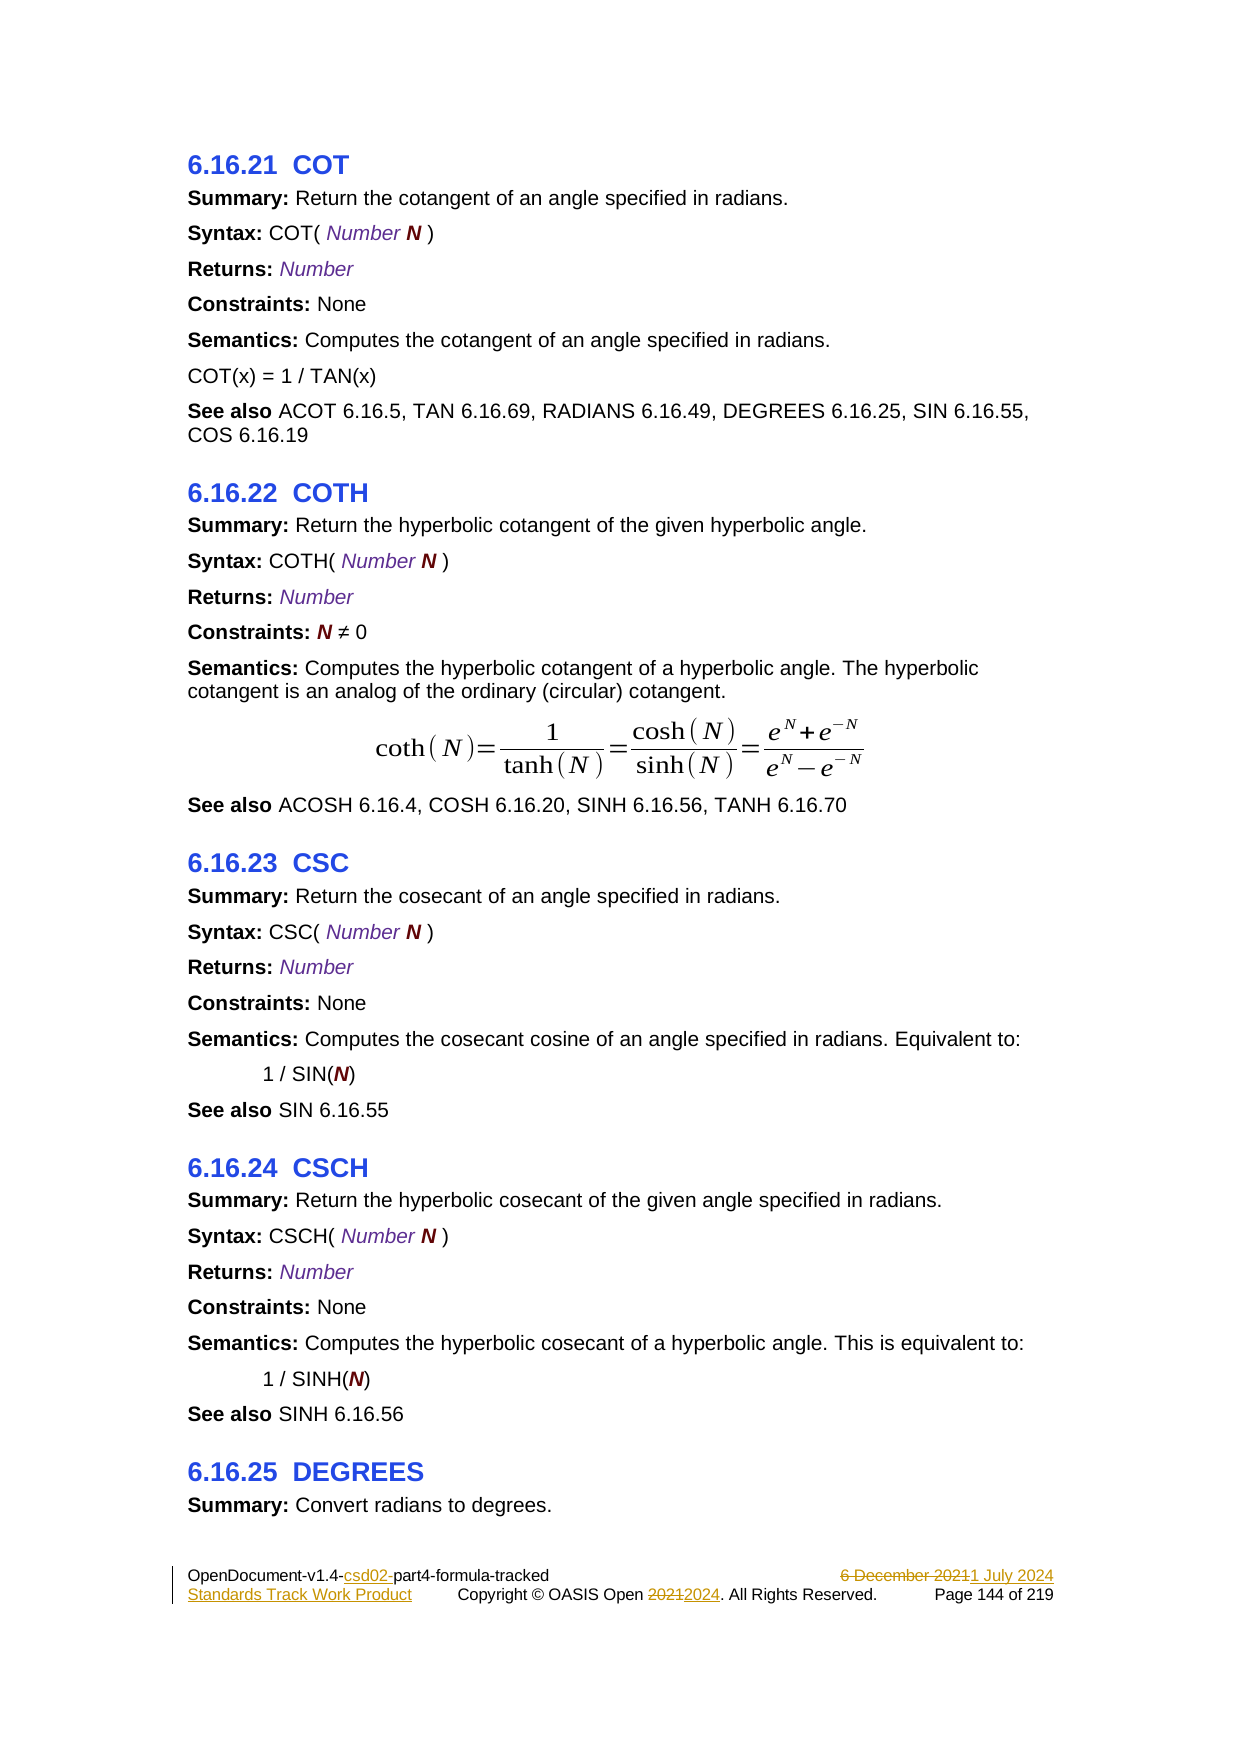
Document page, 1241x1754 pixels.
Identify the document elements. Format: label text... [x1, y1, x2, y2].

text Syntax: CSCH( Number N ) [187, 1224, 1053, 1248]
text Semantics: Computes the cotangent of an angle specified in radians. [187, 328, 1053, 352]
subtitle CSCH [187, 1153, 1053, 1183]
text 1 / SINH(N) [187, 1367, 1053, 1391]
text Returns: Number [187, 585, 1053, 609]
text Summary: Return the cotangent of an angle specified in radians. [187, 186, 1053, 209]
text Constraints: None [187, 1296, 1053, 1319]
text Syntax: CSC( Number N ) [187, 920, 1053, 944]
text Summary: Return the cosecant of an angle specified in radians. [187, 884, 1053, 908]
text Returns: Number [187, 257, 1053, 281]
text Returns: Number [187, 956, 1053, 979]
text Semantics: Computes the hyperbolic cotangent of a hyperbolic angle. The hyperbolic cotangent is an analog of the ordinary (circular) cotangent. [187, 656, 1053, 703]
subtitle DEGREES [187, 1457, 1053, 1487]
subtitle CSC [187, 848, 1053, 878]
text Syntax: COTH( Number N ) [187, 549, 1053, 573]
text Semantics: Computes the cosecant cosine of an angle specified in radians. Equivalent to: [187, 1027, 1053, 1051]
text Returns: Number [187, 1260, 1053, 1284]
text See also ACOT 6.16.5, TAN 6.16.69, RADIANS 6.16.49, DEGREES 6.16.25, SIN 6.16.55, COS 6.16.19 [187, 400, 1053, 447]
text 1 / SIN(N) [187, 1063, 1053, 1086]
subtitle COTH [187, 478, 1053, 508]
text Constraints: None [187, 293, 1053, 316]
subtitle COT [187, 150, 1053, 180]
text Constraints: N ≠ 0 [187, 621, 1053, 644]
text See also SIN 6.16.55 [187, 1098, 1053, 1122]
text Syntax: COT( Number N ) [187, 222, 1053, 245]
text Summary: Return the hyperbolic cotangent of the given hyperbolic angle. [187, 514, 1053, 537]
text Constraints: None [187, 991, 1053, 1015]
text See also SINH 6.16.56 [187, 1403, 1053, 1426]
text See also ACOSH 6.16.4, COSH 6.16.20, SINH 6.16.56, TANH 6.16.70 [187, 794, 1053, 817]
text Summary: Convert radians to degrees. [187, 1493, 1053, 1517]
text Summary: Return the hyperbolic cosecant of the given angle specified in radians. [187, 1189, 1053, 1212]
text COT(x) = 1 / TAN(x) [187, 364, 1053, 388]
text Semantics: Computes the hyperbolic cosecant of a hyperbolic angle. This is equivalent to: [187, 1331, 1053, 1355]
